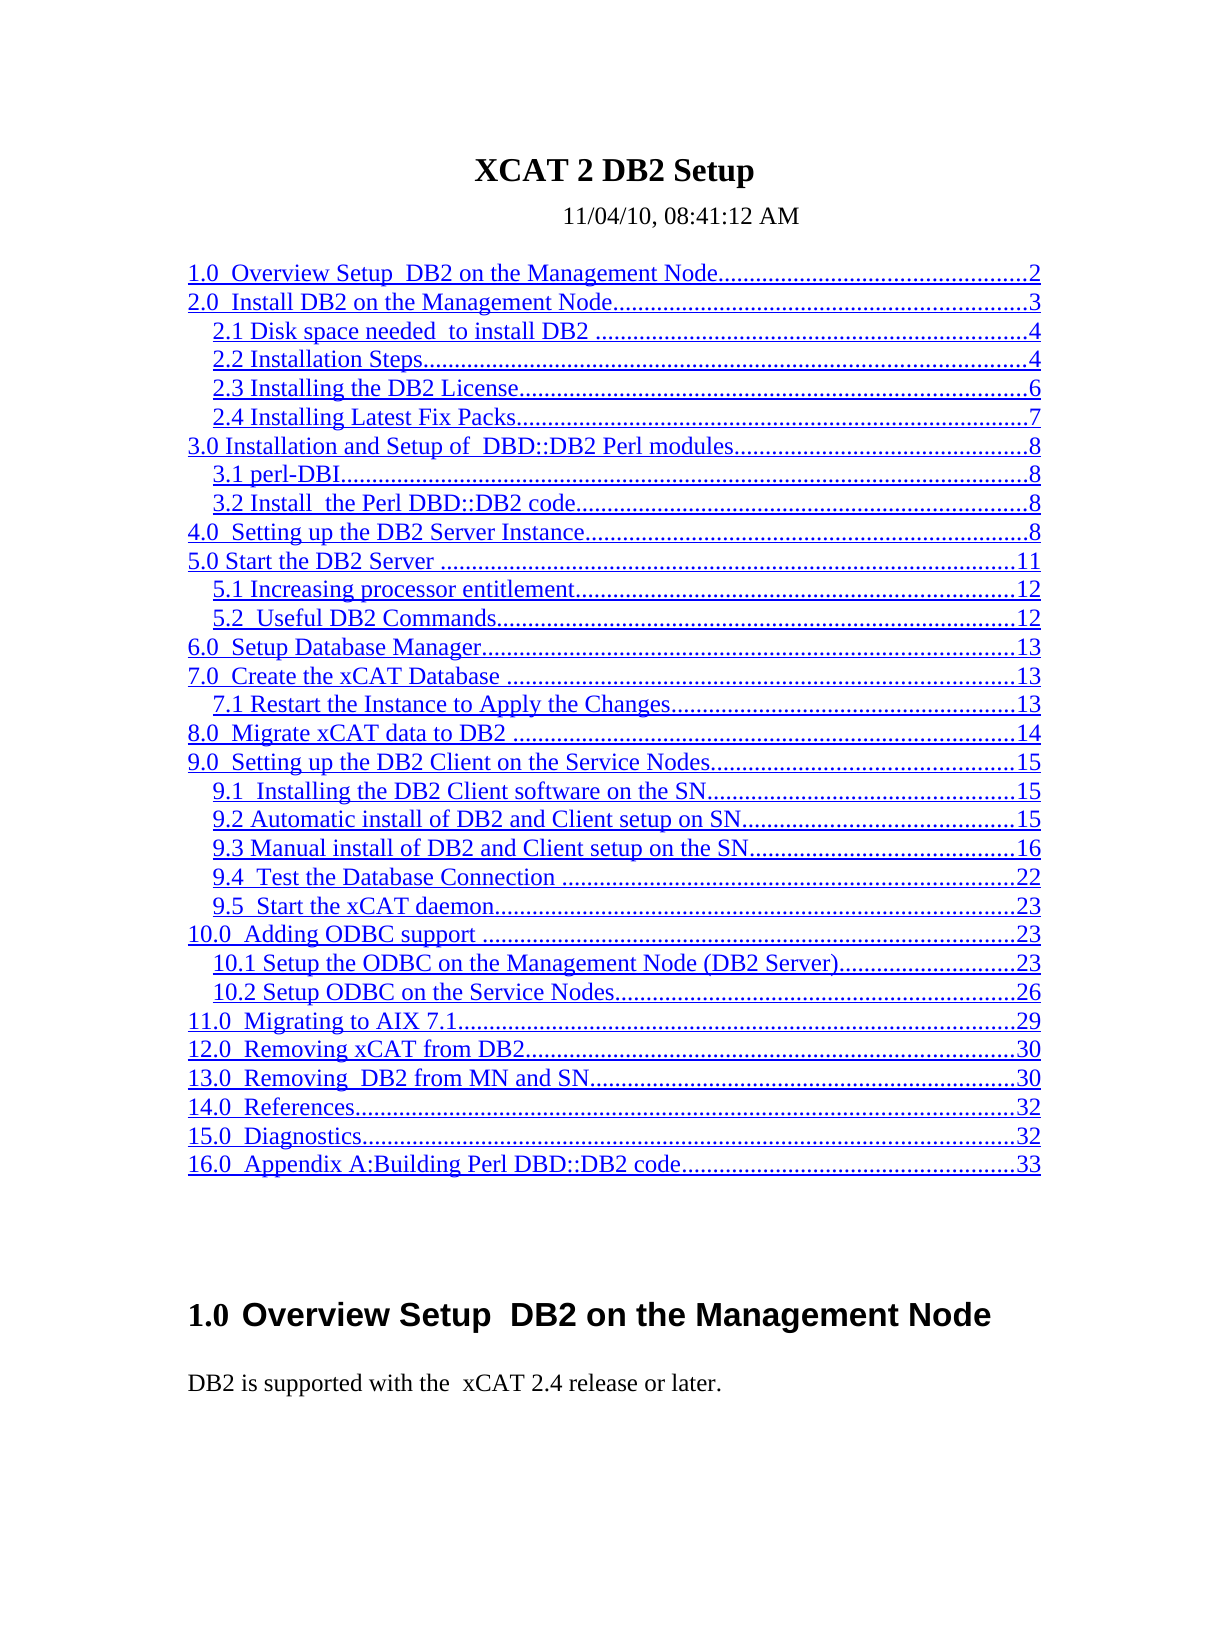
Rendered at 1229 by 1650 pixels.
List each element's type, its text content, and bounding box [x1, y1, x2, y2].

text 3.2 Install the Perl DBD::DB2 code 8 [212, 488, 1041, 513]
text 15.0 Diagnostics 32 [187, 1121, 1041, 1146]
text 9.4 Test the Database Connection 22 [212, 862, 1041, 887]
text 11/04/10, 08:41:12 AM [562, 201, 1041, 229]
text 3.1 perl-DBI 8 [212, 459, 1041, 484]
text 6.0 Setup Database Manager 13 [187, 632, 1041, 657]
text 2.4 Installing Latest Fix Packs 7 [212, 402, 1041, 427]
text 9.1 Installing the DB2 Client software on the SN 15 [212, 776, 1041, 801]
text 5.1 Increasing processor entitlement 12 [212, 574, 1041, 599]
text 7.1 Restart the Instance to Apply the Changes 13 [212, 689, 1041, 714]
text 9.0 Setting up the DB2 Client on the Service Nodes. 15 [187, 747, 1041, 772]
text 16.0 Appendix A:Building Perl DBD::DB2 code 33 [187, 1149, 1041, 1174]
text 2.3 Installing the DB2 License 6 [212, 373, 1041, 398]
text XCAT 2 DB2 Setup [187, 150, 1041, 188]
text 5.2 Useful DB2 Commands 12 [212, 603, 1041, 628]
text 1.0 Overview Setup DB2 on the Management Node 2 [187, 258, 1041, 283]
text 2.0 Install DB2 on the Management Node 3 [187, 287, 1041, 312]
text 14.0 References 32 [187, 1092, 1041, 1117]
text 5.0 Start the DB2 Server 11 [187, 546, 1041, 571]
text 2.1 Disk space needed to install DB2 4 [212, 316, 1041, 341]
text 2.2 Installation Steps 4 [212, 344, 1041, 369]
text 10.0 Adding ODBC support 23 [187, 919, 1041, 944]
text DB2 is supported with the xCAT 2.4 release or later. [187, 1368, 1041, 1397]
text 12.0 Removing xCAT from DB2 30 [187, 1034, 1041, 1059]
text 4.0 Setting up the DB2 Server Instance 8 [187, 517, 1041, 542]
text 10.1 Setup the ODBC on the Management Node (DB2 Server) 23 [212, 948, 1041, 973]
text 13.0 Removing DB2 from MN and SN 30 [187, 1063, 1041, 1088]
text 11.0 Migrating to AIX 7.1 29 [187, 1006, 1041, 1031]
text 10.2 Setup ODBC on the Service Nodes 26 [212, 977, 1041, 1002]
text 9.3 Manual install of DB2 and Client setup on the SN 16 [212, 833, 1041, 858]
text 3.0 Installation and Setup of DBD::DB2 Perl modules 8 [187, 431, 1041, 456]
text 7.0 Create the xCAT Database 13 [187, 661, 1041, 686]
text 9.2 Automatic install of DB2 and Client setup on SN 15 [212, 804, 1041, 829]
text 8.0 Migrate xCAT data to DB2 14 [187, 718, 1041, 743]
subtitle Overview Setup DB2 on the Management Node [187, 1295, 1041, 1333]
text 9.5 Start the xCAT daemon 23 [212, 891, 1041, 916]
